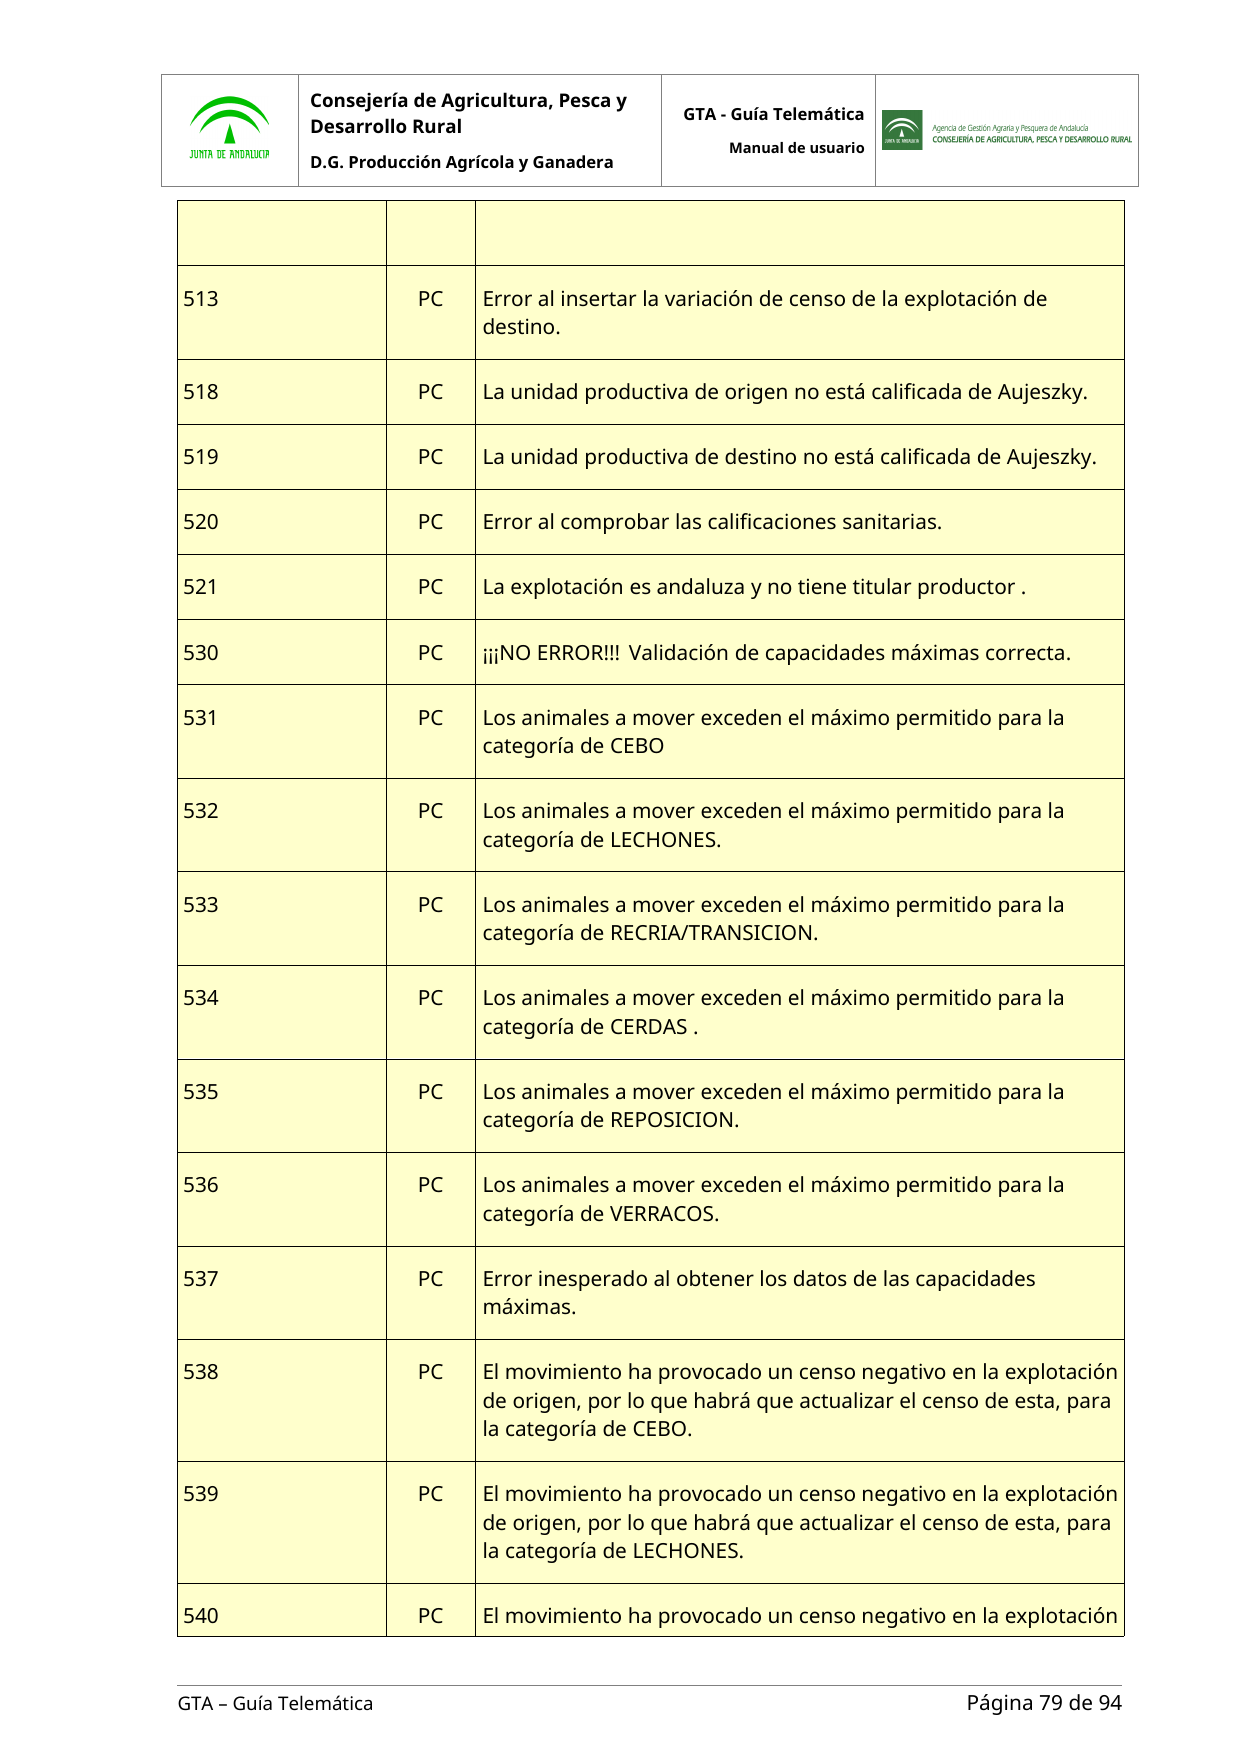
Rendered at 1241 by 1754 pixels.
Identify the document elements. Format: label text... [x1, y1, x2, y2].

table_cell 534 [178, 966, 386, 1058]
table_cell Los animales a mover exceden el máximo permitido para la categoría de VERRACOS. [476, 1153, 1124, 1246]
table_cell 536 [178, 1153, 386, 1246]
picture [189, 96, 269, 159]
table_cell Error al comprobar las calificaciones sanitarias. [476, 490, 1124, 554]
table_cell Los animales a mover exceden el máximo permitido para la categoría de CERDAS . [476, 966, 1124, 1058]
table_cell [178, 201, 386, 265]
table_cell 513 [178, 266, 386, 359]
table_cell PC [387, 1462, 475, 1583]
table_cell 540 [178, 1584, 386, 1636]
table_cell El movimiento ha provocado un censo negativo en la explotación de origen, por lo que habrá que actualizar el censo de esta, para la categoría de LECHONES. [476, 1462, 1124, 1583]
table_cell PC [387, 555, 475, 619]
table_cell Los animales a mover exceden el máximo permitido para la categoría de LECHONES. [476, 779, 1124, 871]
table_cell ¡¡¡NO ERROR!!! Validación de capacidades máximas correcta. [476, 620, 1124, 684]
table_cell 535 [178, 1060, 386, 1152]
table_cell Los animales a mover exceden el máximo permitido para la categoría de CEBO [476, 685, 1124, 778]
table_cell 518 [178, 360, 386, 424]
table_cell La explotación es andaluza y no tiene titular productor . [476, 555, 1124, 619]
table_cell 519 [178, 425, 386, 489]
table_cell 533 [178, 872, 386, 965]
table_cell Error al insertar la variación de censo de la explotación de destino. [476, 266, 1124, 359]
table_cell PC [387, 779, 475, 871]
table_cell 531 [178, 685, 386, 778]
table_cell 539 [178, 1462, 386, 1583]
table_cell PC [387, 966, 475, 1058]
table_cell 520 [178, 490, 386, 554]
table_cell Los animales a mover exceden el máximo permitido para la categoría de RECRIA/TRANSICION. [476, 872, 1124, 965]
table_cell 537 [178, 1247, 386, 1339]
table_cell PC [387, 1584, 475, 1636]
table_cell [387, 201, 475, 265]
table_cell PC [387, 490, 475, 554]
table_cell La unidad productiva de destino no está calificada de Aujeszky. [476, 425, 1124, 489]
table_cell PC [387, 360, 475, 424]
table_cell 521 [178, 555, 386, 619]
table_cell Los animales a mover exceden el máximo permitido para la categoría de REPOSICION. [476, 1060, 1124, 1152]
table_cell La unidad productiva de origen no está calificada de Aujeszky. [476, 360, 1124, 424]
picture [882, 110, 1132, 150]
table_cell El movimiento ha provocado un censo negativo en la explotación [476, 1584, 1124, 1636]
table_cell PC [387, 1340, 475, 1461]
table_cell El movimiento ha provocado un censo negativo en la explotación de origen, por lo que habrá que actualizar el censo de esta, para la categoría de CEBO. [476, 1340, 1124, 1461]
table_cell Error inesperado al obtener los datos de las capacidades máximas. [476, 1247, 1124, 1339]
table_cell 532 [178, 779, 386, 871]
table_cell PC [387, 1060, 475, 1152]
table_cell [476, 201, 1124, 265]
table_cell 530 [178, 620, 386, 684]
table_cell PC [387, 1153, 475, 1246]
table_cell 538 [178, 1340, 386, 1461]
table_cell PC [387, 266, 475, 359]
table_cell PC [387, 1247, 475, 1339]
table_cell PC [387, 872, 475, 965]
table_cell PC [387, 620, 475, 684]
table_cell PC [387, 425, 475, 489]
table_cell PC [387, 685, 475, 778]
